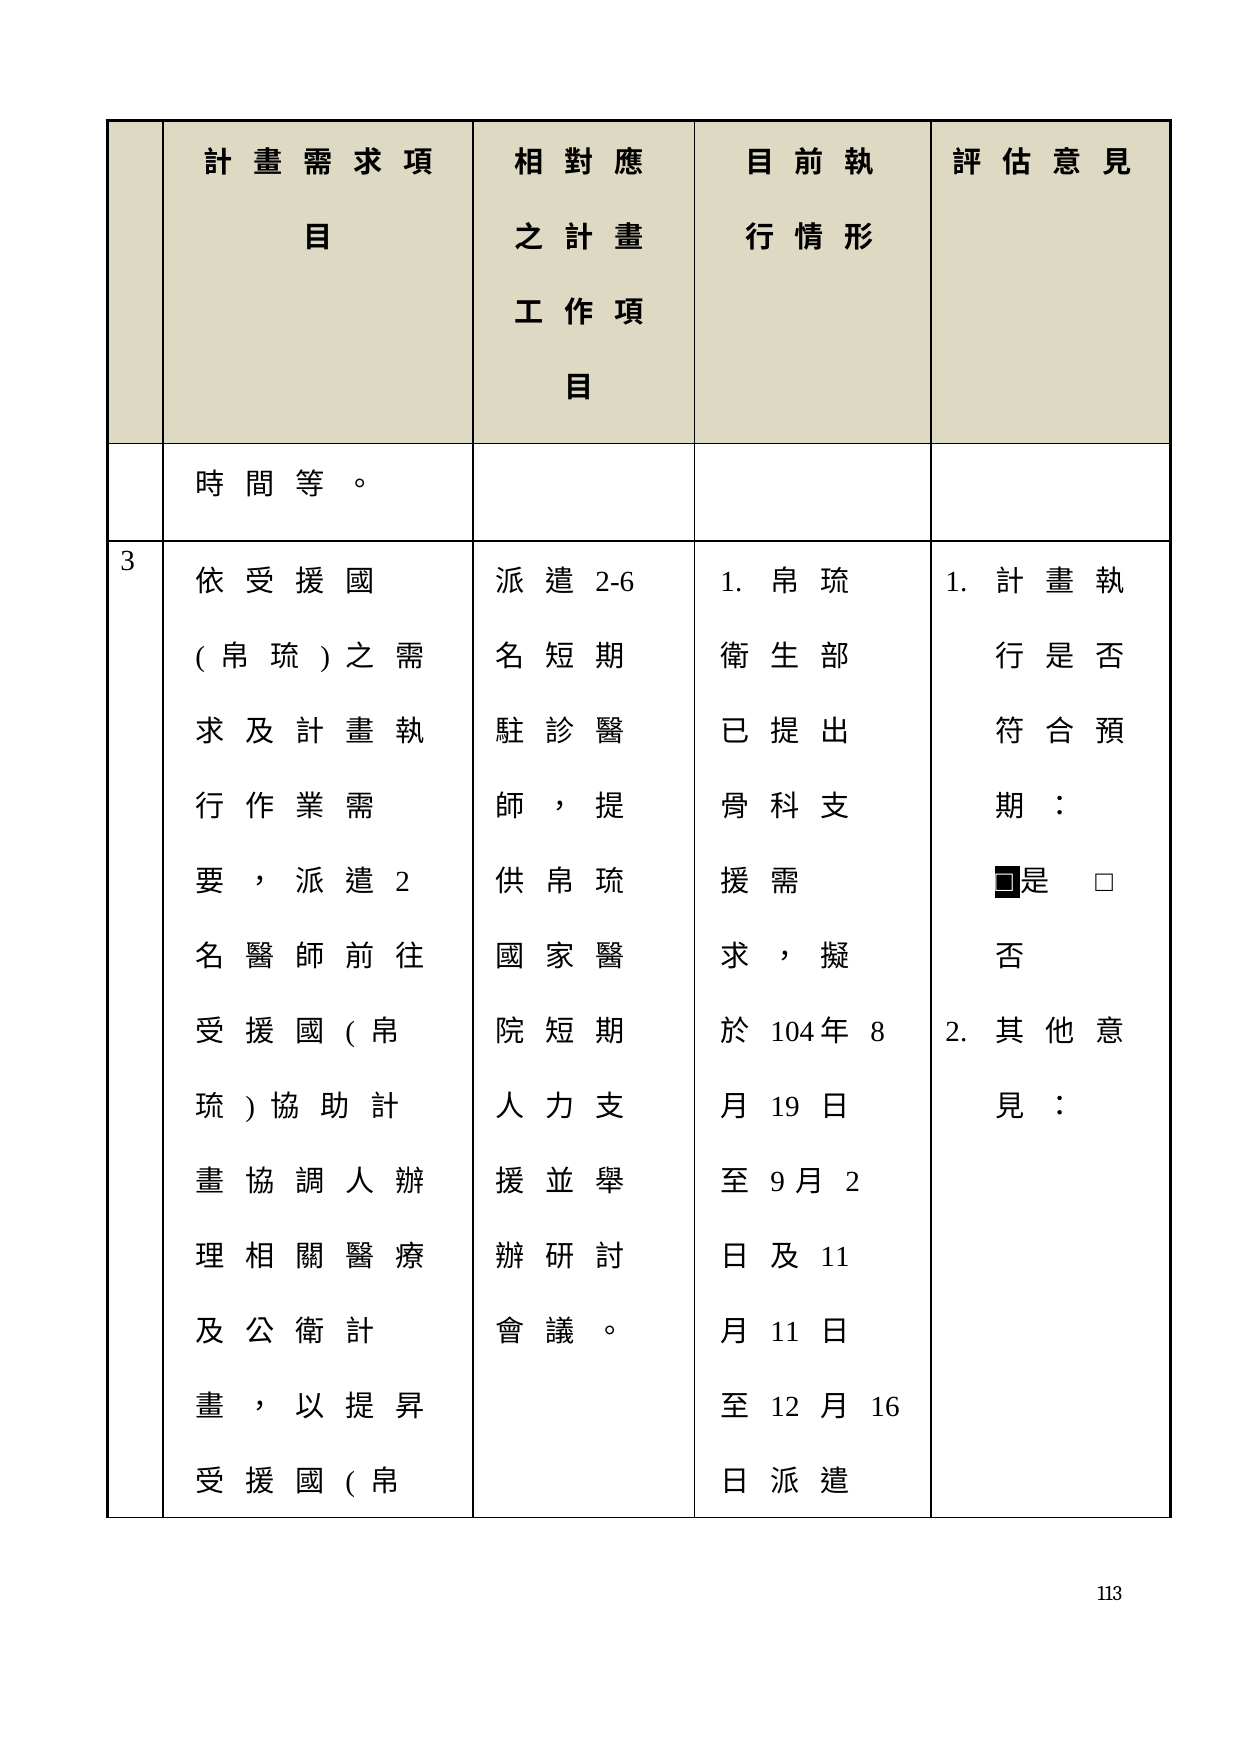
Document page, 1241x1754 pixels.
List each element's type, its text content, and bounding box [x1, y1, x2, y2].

table_cell [109, 444, 162, 540]
table_cell 計畫執行是否符合預期： □是 □否 其他意見： [932, 542, 1169, 1517]
table_header 評估意見 [932, 122, 1169, 443]
table_header [109, 122, 162, 443]
table_header 計畫需求項目 [164, 122, 472, 443]
table_cell 派遣2-6名短期駐診醫師，提供帛琉國家醫院短期人力支援並舉辦研討會議。 [474, 542, 694, 1517]
table_cell 時間等。 [164, 444, 472, 540]
table_header 目前執行情形 [695, 122, 930, 443]
table_cell 1. 帛琉衛生部已提出骨科支援需求，擬於104年8月19日至9月2日及11月11日至12月16日派遣 [695, 542, 930, 1517]
table_cell [695, 444, 930, 540]
table_cell 3 [109, 542, 162, 1517]
table_cell [474, 444, 694, 540]
table_cell 依受援國(帛琉)之需求及計畫執行作業需要，派遣2名醫師前往受援國(帛琉)協助計畫協調人辦理相關醫療及公衛計畫，以提昇受援國(帛 [164, 542, 472, 1517]
table_header 相對應之計畫工作項目 [474, 122, 694, 443]
table_cell [932, 444, 1169, 540]
